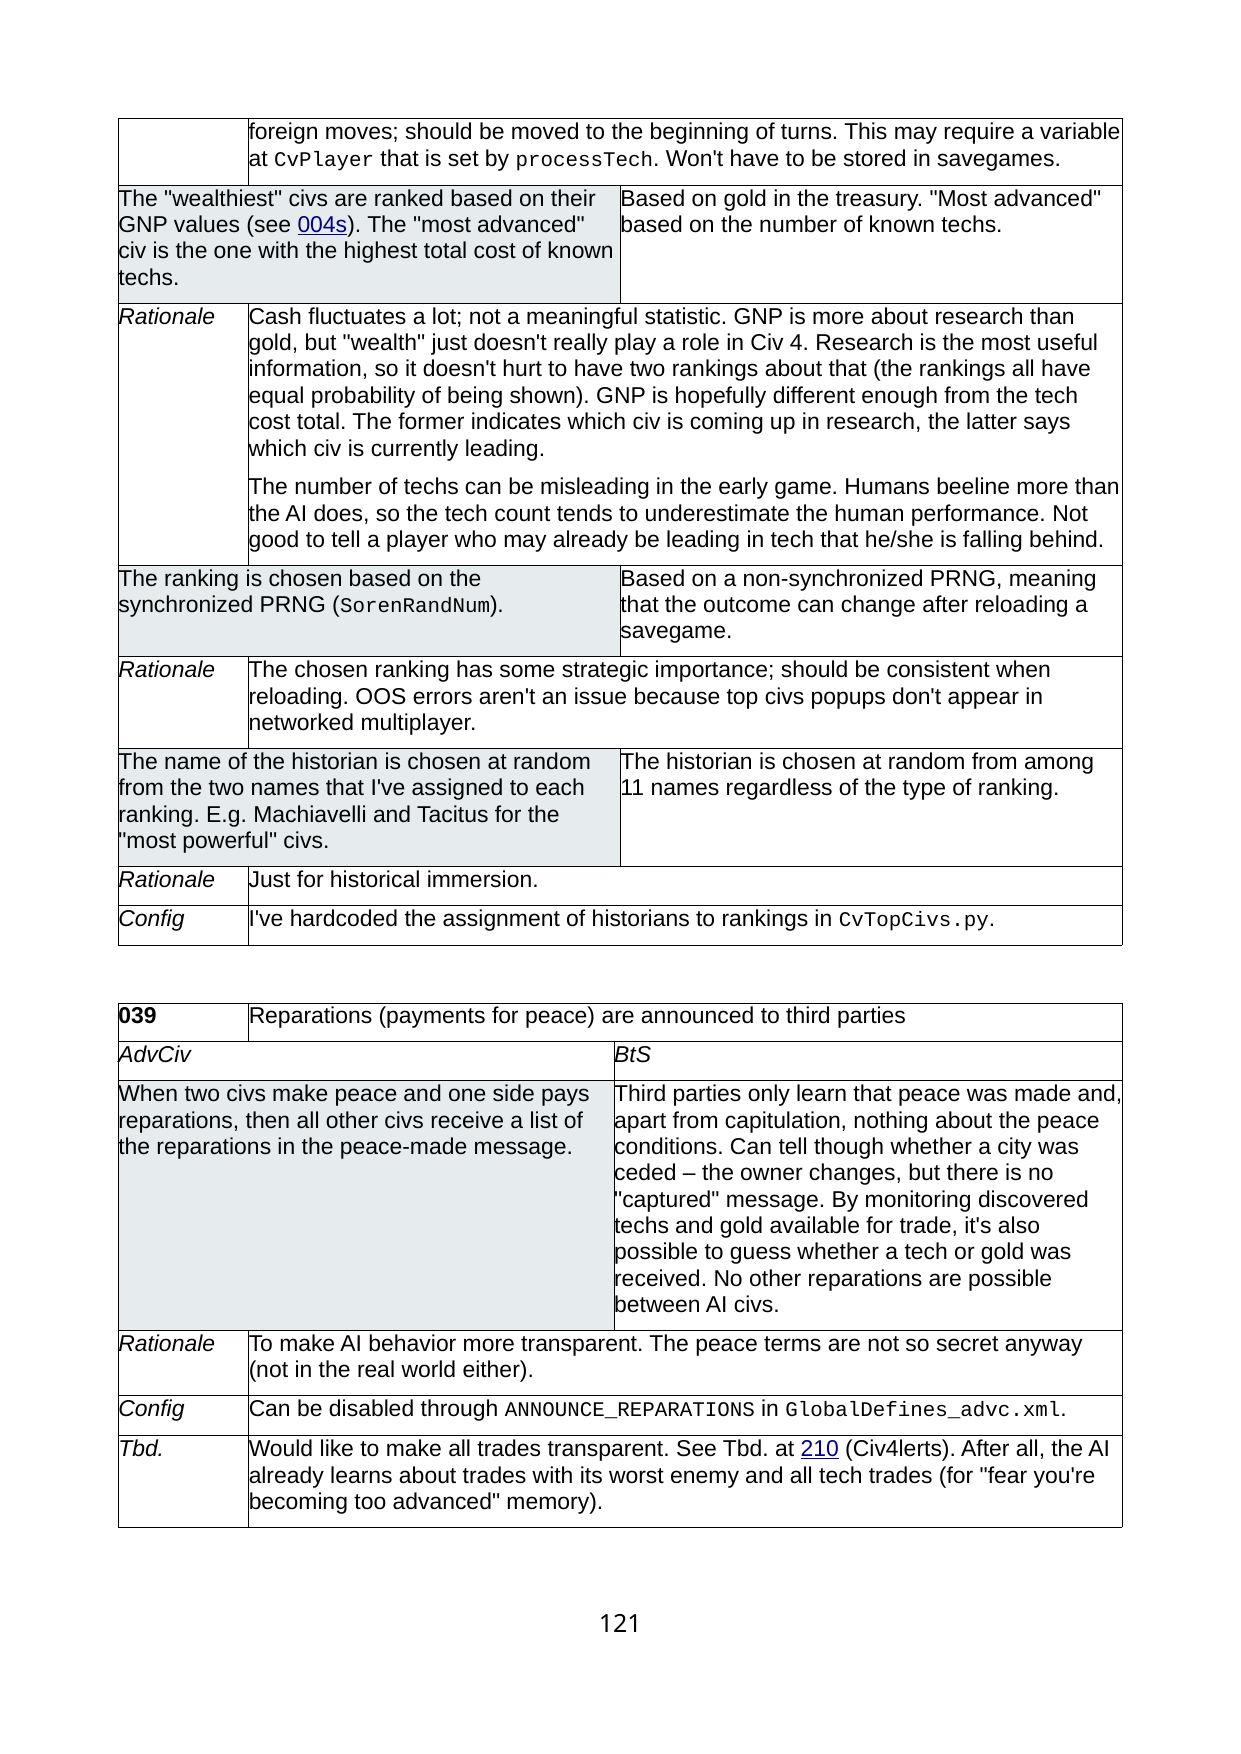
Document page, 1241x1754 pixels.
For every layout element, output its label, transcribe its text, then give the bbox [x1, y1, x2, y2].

table_cell Cash fluctuates a lot; not a meaningful statistic. GNP is more about research than gold, but "wealth" just doesn't really play a role in Civ 4. Research is the most useful information, so it doesn't hurt to have two rankings about that (the rankings all have equal probability of being shown). GNP is hopefully different enough from the tech cost total. The former indicates which civ is coming up in research, the latter says which civ is currently leading. The number of techs can be misleading in the early game. Humans beeline more than the AI does, so the tech count tends to underestimate the human performance. Not good to tell a player who may already be leading in tech that he/she is falling behind. [249, 304, 1122, 565]
table_cell Third parties only learn that peace was made and, apart from capitulation, nothing about the peace conditions. Can tell though whether a city was ceded – the owner changes, but there is no "captured" message. By monitoring discovered techs and gold available for trade, it's also possible to guess whether a tech or gold was received. No other reparations are possible between AI civs. [615, 1081, 1122, 1330]
table_cell Tbd. [119, 1436, 248, 1527]
table_cell Based on gold in the treasury. "Most advanced" based on the number of known techs. [621, 186, 1122, 303]
table_cell Rationale [119, 1331, 248, 1395]
table_cell The historian is chosen at random from among 11 names regardless of the type of ranking. [621, 749, 1122, 866]
table_cell The ranking is chosen based on the synchronized PRNG (SorenRandNum). [119, 566, 620, 656]
table_cell [119, 119, 248, 185]
table_cell Based on a non-synchronized PRNG, meaning that the outcome can change after reloading a savegame. [621, 566, 1122, 656]
table_cell The chosen ranking has some strategic importance; should be consistent when reloading. OOS errors aren't an issue because top civs popups don't appear in networked multiplayer. [249, 657, 1122, 748]
table_cell Rationale [119, 304, 248, 565]
table_cell foreign moves; should be moved to the beginning of turns. This may require a variable at CvPlayer that is set by processTech. Won't have to be stored in savegames. [249, 119, 1122, 185]
table_cell Config [119, 1396, 248, 1435]
table_cell The "wealthiest" civs are ranked based on their GNP values (see 004s). The "most advanced" civ is the one with the highest total cost of known techs. [119, 186, 620, 303]
table_cell Rationale [119, 867, 248, 904]
table_cell To make AI behavior more transparent. The peace terms are not so secret anyway (not in the real world either). [249, 1331, 1122, 1395]
table_cell I've hardcoded the assignment of historians to rankings in CvTopCivs.py. [249, 906, 1122, 945]
table_cell Can be disabled through ANNOUNCE_REPARATIONS in GlobalDefines_advc.xml. [249, 1396, 1122, 1435]
table_cell The name of the historian is chosen at random from the two names that I've assigned to each ranking. E.g. Machiavelli and Tacitus for the "most powerful" civs. [119, 749, 620, 866]
table_header 039 [119, 1004, 248, 1041]
table_cell BtS [615, 1042, 1122, 1080]
table_cell Just for historical immersion. [249, 867, 1122, 904]
table_header Reparations (payments for peace) are announced to third parties [249, 1004, 1122, 1041]
table_cell Would like to make all trades transparent. See Tbd. at 210 (Civ4lerts). After all, the AI already learns about trades with its worst enemy and all tech trades (for "fear you're becoming too advanced" memory). [249, 1436, 1122, 1527]
table_cell When two civs make peace and one side pays reparations, then all other civs receive a list of the reparations in the peace-made message. [119, 1081, 614, 1330]
table_cell AdvCiv [119, 1042, 614, 1080]
table_cell Config [119, 906, 248, 945]
table_cell Rationale [119, 657, 248, 748]
